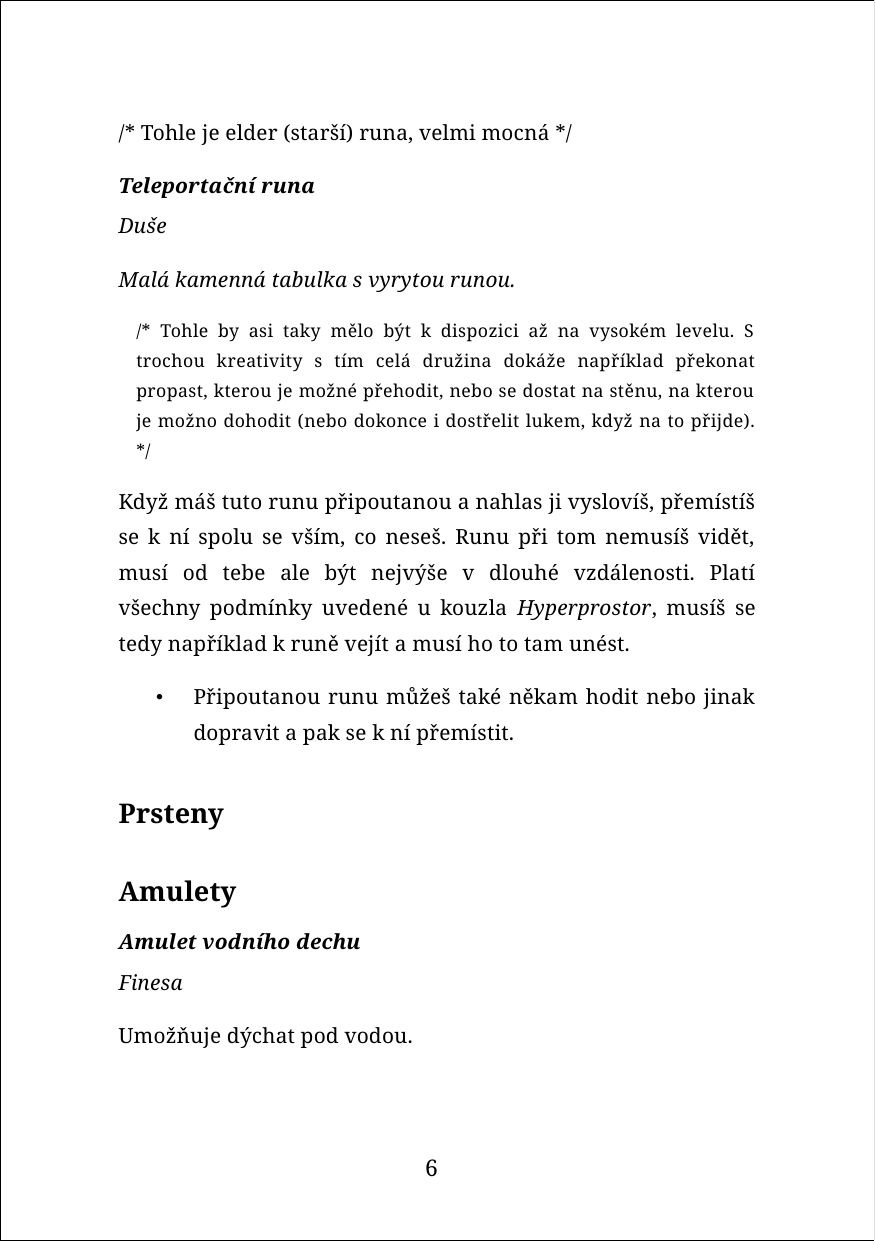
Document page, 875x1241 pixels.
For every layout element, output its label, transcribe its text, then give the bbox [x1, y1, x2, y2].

text /* Tohle je elder (starší) runa, velmi mocná */ [118, 118, 756, 147]
subtitle Amulet vodního dechu [118, 927, 756, 956]
text Malá kamenná tabulka s vyrytou runou. [118, 265, 756, 293]
text Duše [118, 212, 756, 240]
subtitle Amulety [118, 873, 756, 910]
subtitle Prsteny [118, 794, 756, 831]
text Když máš tuto runu připoutanou a nahlas ji vyslovíš, přemístíš se k ní spolu se vším, co neseš. Runu při tom nemusíš vidět, musí od tebe ale být nejvýše v dlouhé vzdálenosti. Platí všechny podmínky uvedené u kouzla Hyperprostor, musíš se tedy například k runě vejít a musí ho to tam unést. [118, 487, 756, 657]
text Umožňuje dýchat pod vodou. [118, 1021, 756, 1049]
text Finesa [118, 968, 756, 996]
text /* Tohle by asi taky mělo být k dispozici až na vysokém levelu. S trochou kreativity s tím celá družina dokáže například překonat propast, kterou je možné přehodit, nebo se dostat na stěnu, na kterou je možno dohodit (nebo dokonce i dostřelit lukem, když na to přijde). */ [136, 318, 756, 463]
list Připoutanou runu můžeš také někam hodit nebo jinak dopravit a pak se k ní přemístit. [156, 682, 756, 746]
subtitle Teleportační runa [118, 171, 756, 200]
